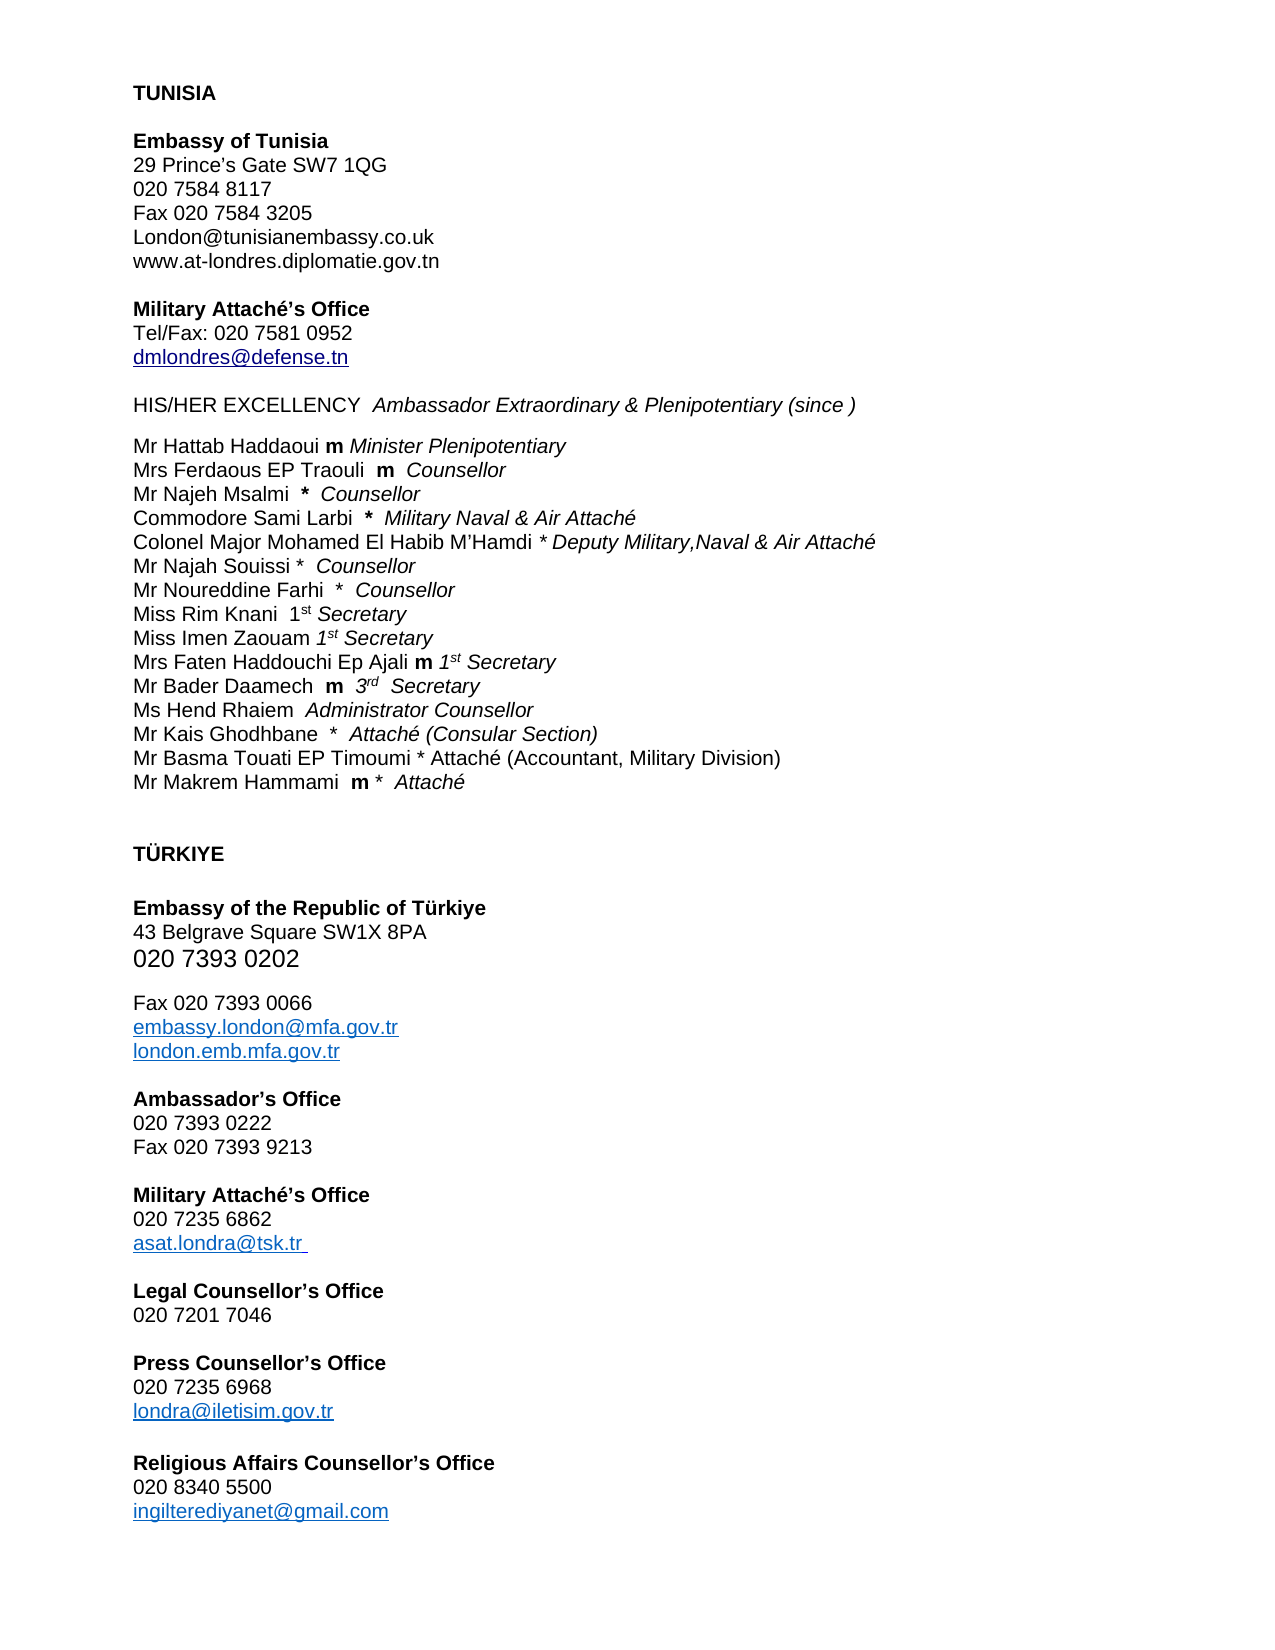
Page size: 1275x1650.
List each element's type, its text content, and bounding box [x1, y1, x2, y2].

text Colonel Major Mohamed El Habib M’Hamdi * Deputy Military,Naval & Air Attaché [133, 530, 1181, 554]
text 020 8340 5500 [133, 1475, 1181, 1499]
text Religious Affairs Counsellor’s Office [133, 1451, 1181, 1475]
text asat.londra@tsk.tr [133, 1231, 1181, 1255]
text 020 7201 7046 [133, 1303, 1181, 1327]
text london.emb.mfa.gov.tr [133, 1039, 1181, 1063]
text Fax 020 7393 9213 [133, 1135, 1181, 1159]
text Mr Bader Daamech m 3rd Secretary [133, 674, 1181, 698]
text ingilterediyanet@gmail.com [133, 1499, 1181, 1523]
text Ambassador’s Office [133, 1087, 1181, 1111]
text Mr Noureddine Farhi * Counsellor [133, 578, 1181, 602]
text Ms Hend Rhaiem Administrator Counsellor [133, 698, 1181, 722]
text Mr Basma Touati EP Timoumi * Attaché (Accountant, Military Division) [133, 746, 1181, 770]
text 29 Prince’s Gate SW7 1QG [133, 153, 1181, 177]
text www.at-londres.diplomatie.gov.tn [133, 249, 1181, 273]
text Legal Counsellor’s Office [133, 1279, 1181, 1303]
text embassy.london@mfa.gov.tr [133, 1015, 1181, 1039]
text Fax 020 7584 3205 [133, 201, 1181, 225]
text Miss Imen Zaouam 1st Secretary [133, 626, 1181, 650]
text Mr Makrem Hammami m * Attaché [133, 770, 1181, 794]
text Mr Najah Souissi * Counsellor [133, 554, 1181, 578]
text 020 7584 8117 [133, 177, 1181, 201]
text London@tunisianembassy.co.uk [133, 225, 1181, 249]
text Mr Kais Ghodhbane * Attaché (Consular Section) [133, 722, 1181, 746]
text 020 7235 6968 [133, 1374, 1181, 1398]
text Tel/Fax: 020 7581 0952 [133, 321, 1181, 344]
text Press Counsellor’s Office [133, 1351, 1181, 1374]
text 020 7393 0222 [133, 1111, 1181, 1135]
text Commodore Sami Larbi * Military Naval & Air Attaché [133, 506, 1181, 530]
text Military Attaché’s Office [133, 1183, 1181, 1207]
text londra@iletisim.gov.tr [133, 1398, 1181, 1422]
text Mr Hattab Haddaoui m Minister Plenipotentiary [133, 434, 1181, 458]
text dmlondres@defense.tn [133, 344, 1181, 368]
text 020 7235 6862 [133, 1207, 1181, 1231]
text Miss Rim Knani 1st Secretary [133, 602, 1181, 626]
text 43 Belgrave Square SW1X 8PA [133, 920, 1181, 944]
text TÜRKIYE [133, 842, 1181, 866]
text TUNISIA [133, 81, 1181, 105]
text 020 7393 0202 [133, 944, 1181, 973]
text Embassy of Tunisia [133, 129, 1181, 153]
text Embassy of the Republic of Türkiye [133, 896, 1181, 920]
text Mrs Ferdaous EP Traouli m Counsellor [133, 458, 1181, 482]
text Mr Najeh Msalmi * Counsellor [133, 482, 1181, 506]
text Military Attaché’s Office [133, 297, 1181, 321]
text His/HER Excellency Ambassador Extraordinary & Plenipotentiary (since ) [133, 392, 1181, 416]
text Fax 020 7393 0066 [133, 991, 1181, 1015]
text Mrs Faten Haddouchi Ep Ajali m 1st Secretary [133, 650, 1181, 674]
